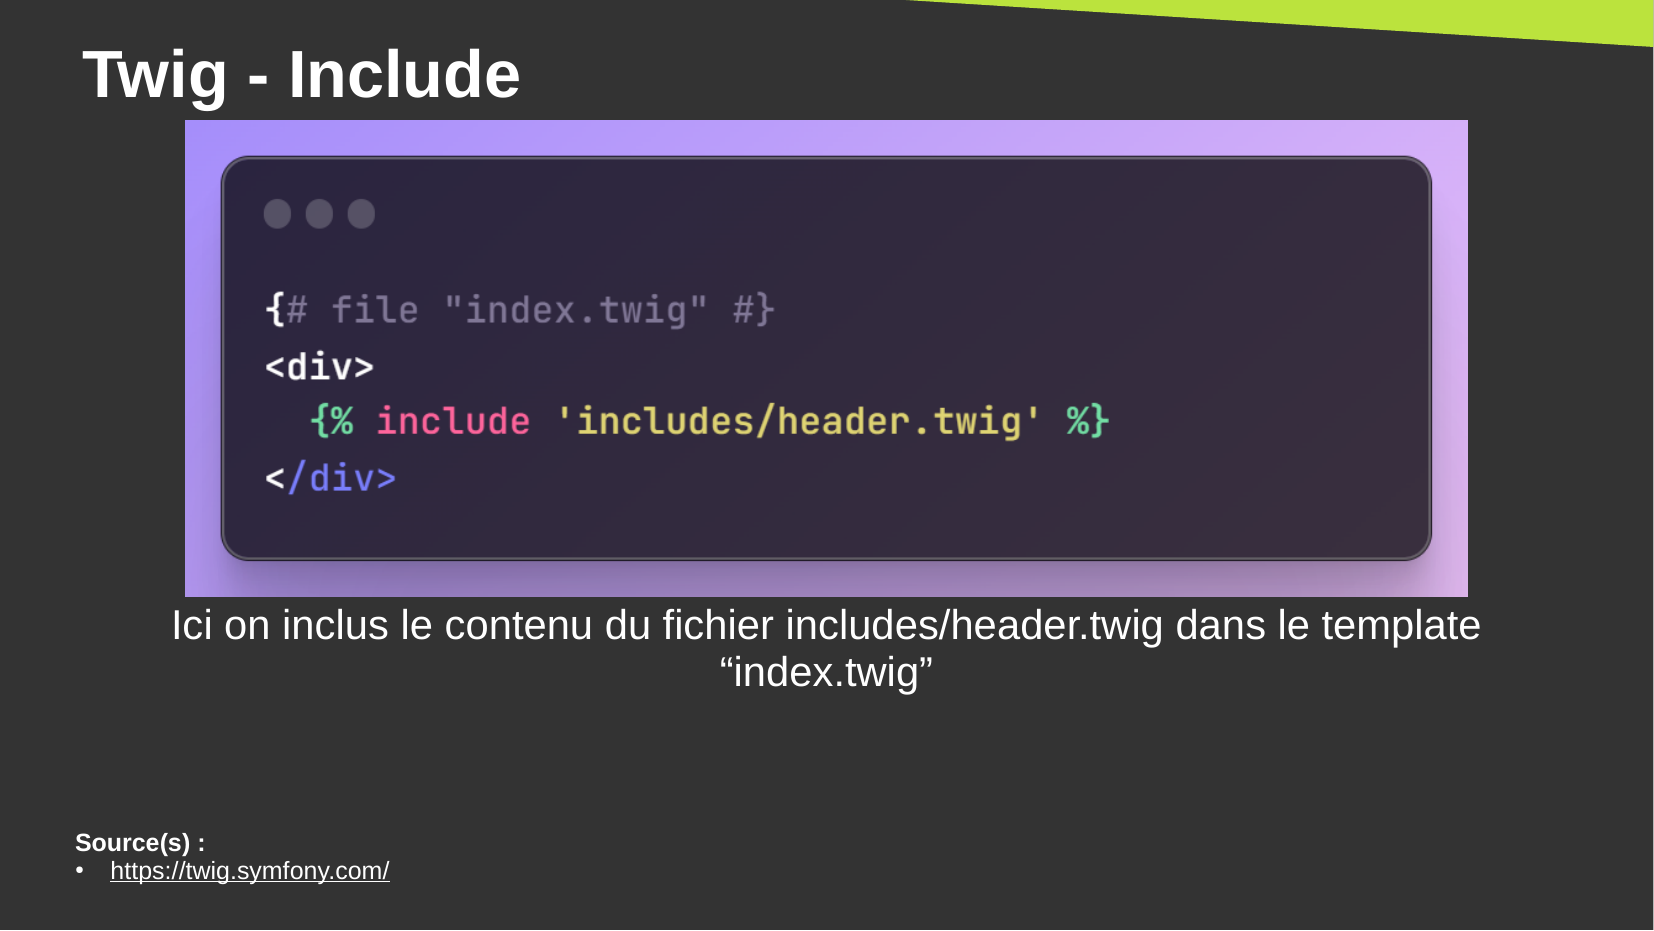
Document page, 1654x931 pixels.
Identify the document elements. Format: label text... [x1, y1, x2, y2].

text_box Source(s) : https://twig.symfony.com/ [60, 821, 1546, 931]
text_box [905, 0, 1654, 47]
title Twig - Include [82, 37, 1571, 112]
picture [185, 120, 1468, 597]
list Ici on inclus le contenu du fichier includes/header.twig dans le template “index.twig” [64, 602, 1589, 739]
